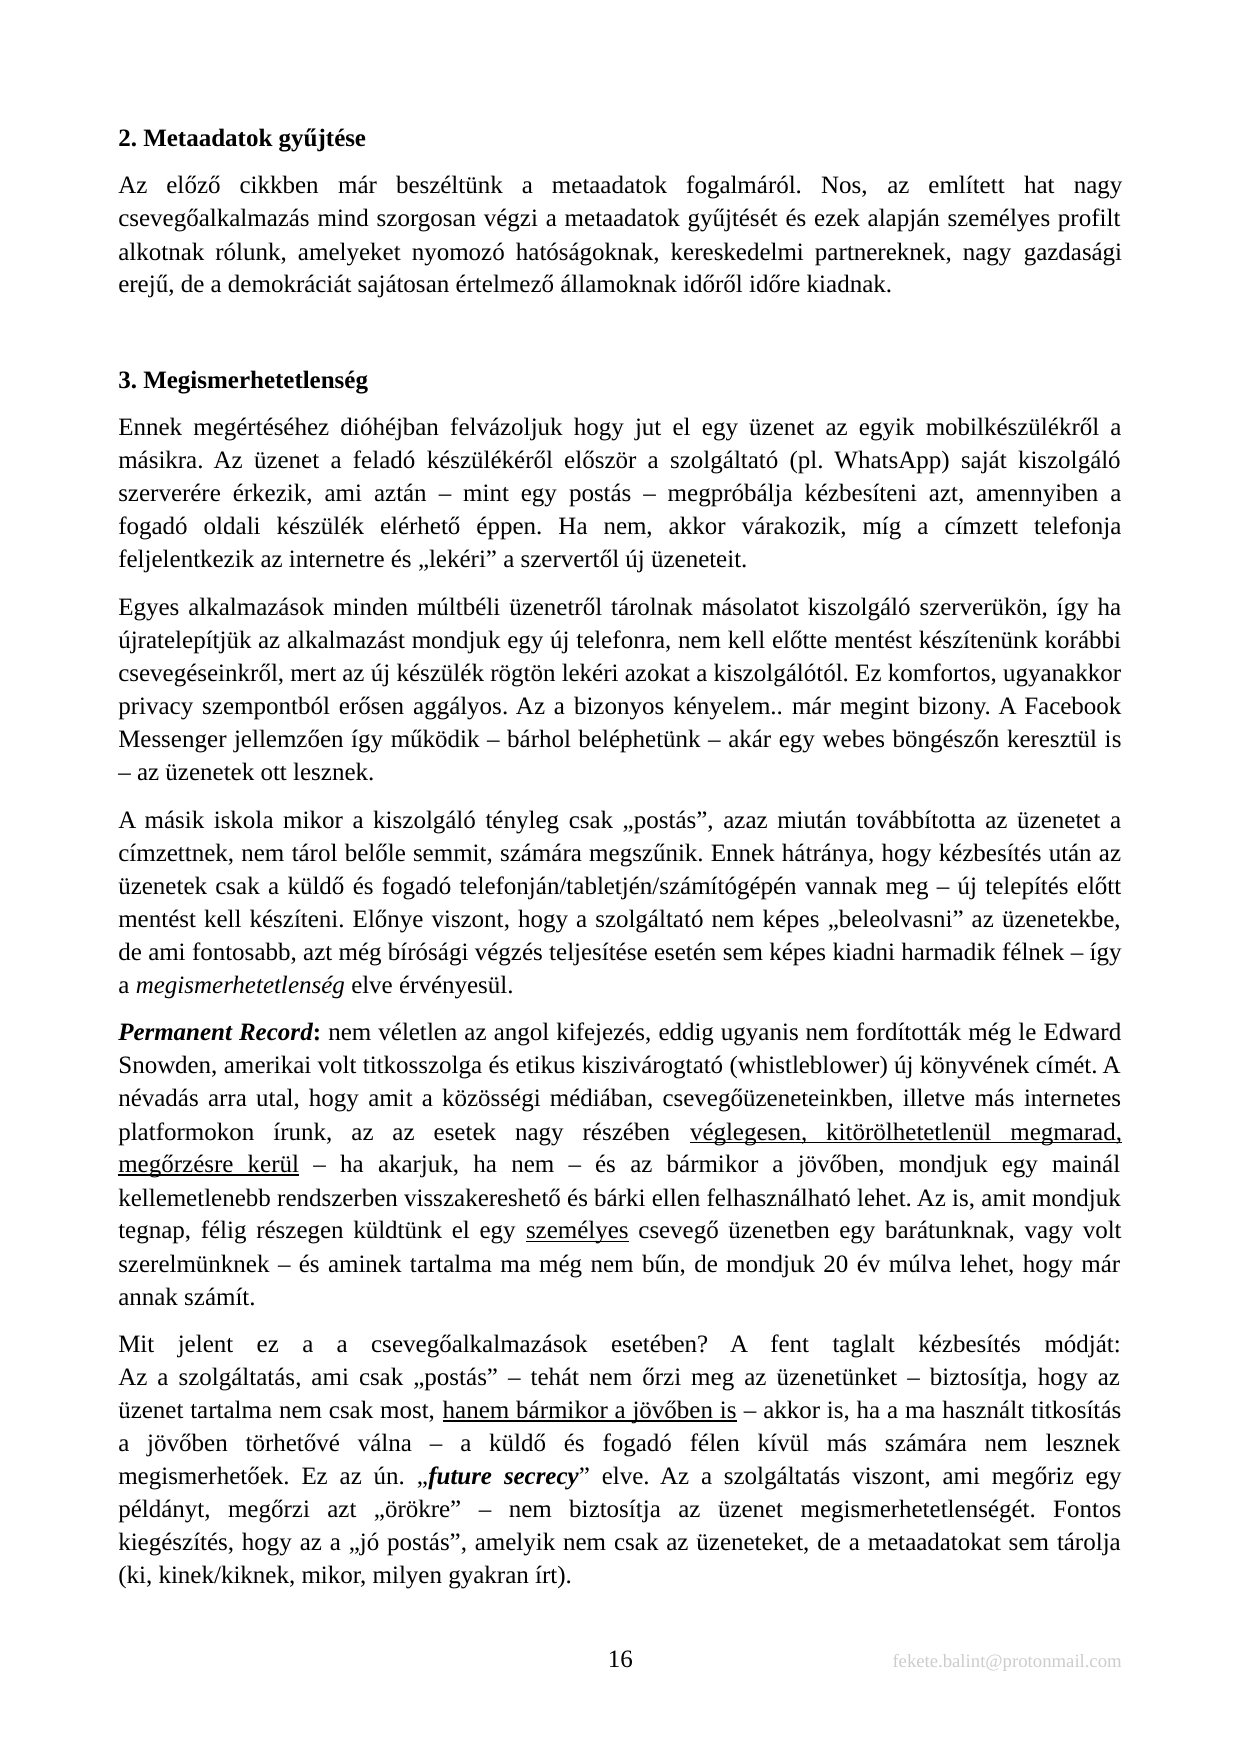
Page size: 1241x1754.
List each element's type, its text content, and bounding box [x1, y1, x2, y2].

text Permanent Record: nem véletlen az angol kifejezés, eddig ugyanis nem fordították még le Edward Snowden, amerikai volt titkosszolga és etikus kiszivárogtató (whistleblower) új könyvének címét. A névadás arra utal, hogy amit a közösségi médiában, csevegőüzeneteinkben, illetve más internetes platformokon írunk, az az esetek nagy részében véglegesen, kitörölhetetlenül megmarad, megőrzésre kerül – ha akarjuk, ha nem – és az bármikor a jövőben, mondjuk egy mainál kellemetlenebb rendszerben visszakereshető és bárki ellen felhasználható lehet. Az is, amit mondjuk tegnap, félig részegen küldtünk el egy személyes csevegő üzenetben egy barátunknak, vagy volt szerelmünknek – és aminek tartalma ma még nem bűn, de mondjuk 20 év múlva lehet, hogy már annak számít. [118, 1017, 1122, 1310]
text 2. Metaadatok gyűjtése [118, 123, 1122, 152]
text A másik iskola mikor a kiszolgáló tényleg csak „postás”, azaz miután továbbította az üzenetet a címzettnek, nem tárol belőle semmit, számára megszűnik. Ennek hátránya, hogy kézbesítés után az üzenetek csak a küldő és fogadó telefonján/tabletjén/számítógépén vannak meg – új telepítés előtt mentést kell készíteni. Előnye viszont, hogy a szolgáltató nem képes „beleolvasni” az üzenetekbe, de ami fontosabb, azt még bírósági végzés teljesítése esetén sem képes kiadni harmadik félnek – így a megismerhetetlenség elve érvényesül. [118, 805, 1122, 999]
text Egyes alkalmazások minden múltbéli üzenetről tárolnak másolatot kiszolgáló szerverükön, így ha újratelepítjük az alkalmazást mondjuk egy új telefonra, nem kell előtte mentést készítenünk korábbi csevegéseinkről, mert az új készülék rögtön lekéri azokat a kiszolgálótól. Ez komfortos, ugyanakkor privacy szempontból erősen aggályos. Az a bizonyos kényelem.. már megint bizony. A Facebook Messenger jellemzően így működik – bárhol beléphetünk – akár egy webes böngészőn keresztül is – az üzenetek ott lesznek. [118, 592, 1122, 786]
text Mit jelent ez a a csevegőalkalmazások esetében? A fent taglalt kézbesítés módját: Az a szolgáltatás, ami csak „postás” – tehát nem őrzi meg az üzenetünket – biztosítja, hogy az üzenet tartalma nem csak most, hanem bármikor a jövőben is – akkor is, ha a ma használt titkosítás a jövőben törhetővé válna – a küldő és fogadó félen kívül más számára nem lesznek megismerhetőek. Ez az ún. „future secrecy” elve. Az a szolgáltatás viszont, ami megőriz egy példányt, megőrzi azt „örökre” – nem biztosítja az üzenet megismerhetetlenségét. Fontos kiegészítés, hogy az a „jó postás”, amelyik nem csak az üzeneteket, de a metaadatokat sem tárolja (ki, kinek/kiknek, mikor, milyen gyakran írt). [118, 1329, 1122, 1589]
text Az előző cikkben már beszéltünk a metaadatok fogalmáról. Nos, az említett hat nagy csevegőalkalmazás mind szorgosan végzi a metaadatok gyűjtését és ezek alapján személyes profilt alkotnak rólunk, amelyeket nyomozó hatóságoknak, kereskedelmi partnereknek, nagy gazdasági erejű, de a demokráciát sajátosan értelmező államoknak időről időre kiadnak. [118, 171, 1122, 298]
text Ennek megértéséhez dióhéjban felvázoljuk hogy jut el egy üzenet az egyik mobilkészülékről a másikra. Az üzenet a feladó készülékéről először a szolgáltató (pl. WhatsApp) saját kiszolgáló szerverére érkezik, ami aztán – mint egy postás – megpróbálja kézbesíteni azt, amennyiben a fogadó oldali készülék elérhető éppen. Ha nem, akkor várakozik, míg a címzett telefonja feljelentkezik az internetre és „lekéri” a szervertől új üzeneteit. [118, 412, 1122, 573]
text 3. Megismerhetetlenség [118, 365, 1122, 393]
